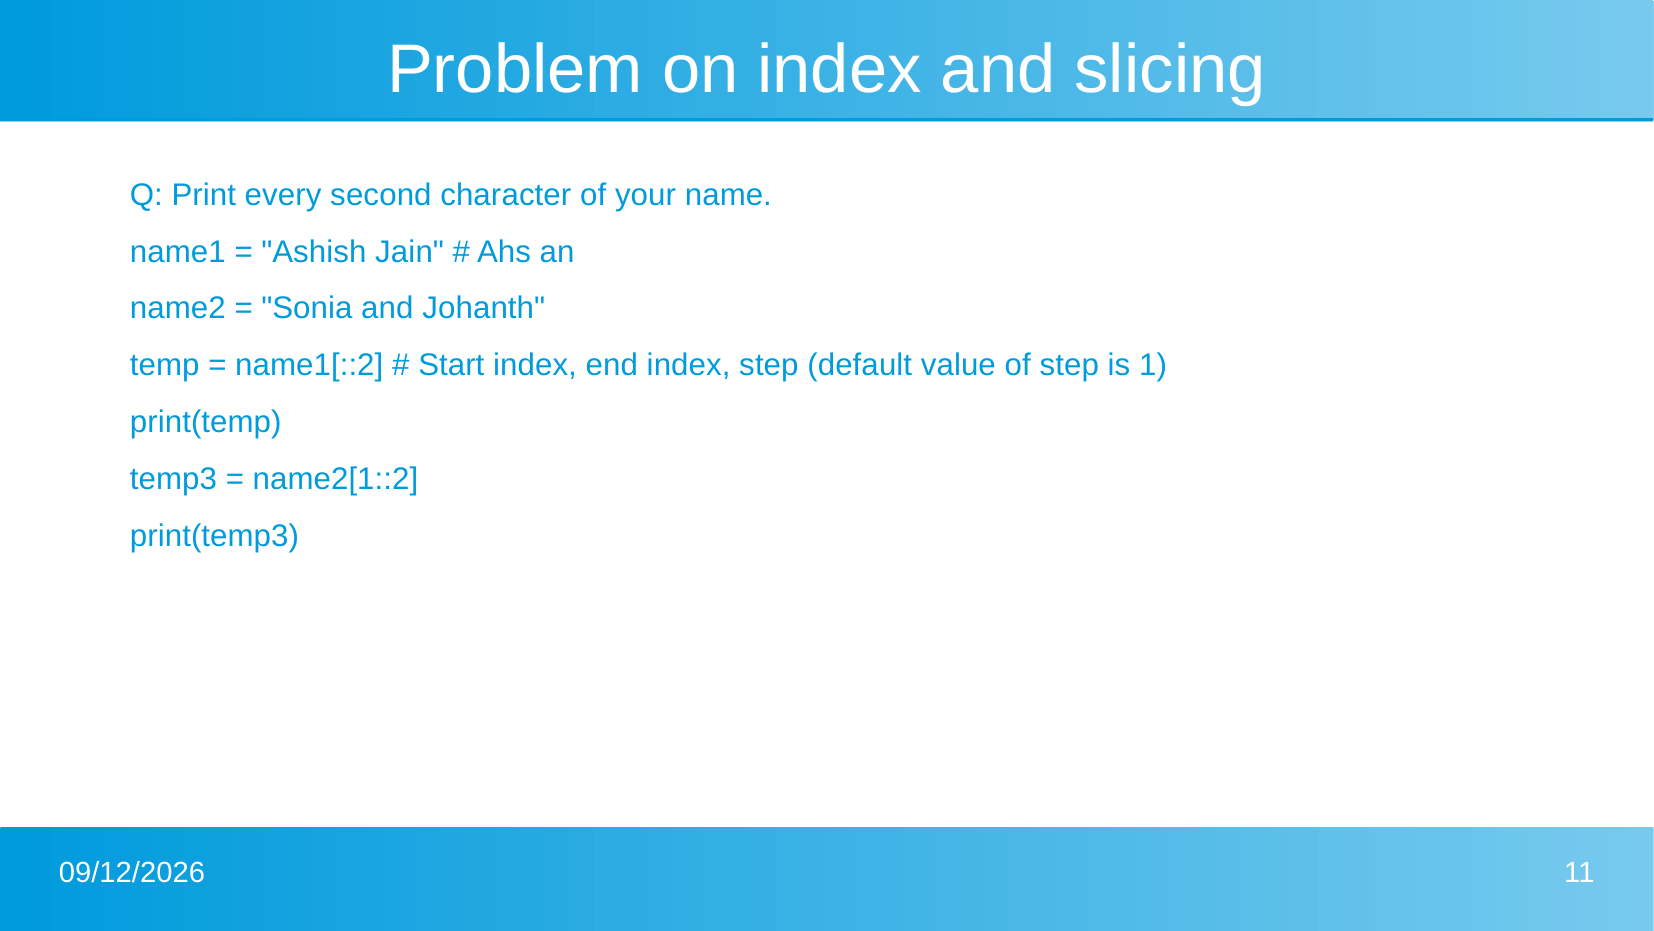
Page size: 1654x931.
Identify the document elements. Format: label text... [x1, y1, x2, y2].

title Problem on index and slicing [59, 29, 1595, 108]
list Q: Print every second character of your name. name1 = "Ashish Jain" # Ahs an name2 = "Sonia and Johanth" temp = name1[::2] # Start index, end index, step (default value of step is 1) print(temp) temp3 = name2[1::2] print(temp3) [59, 177, 1595, 768]
